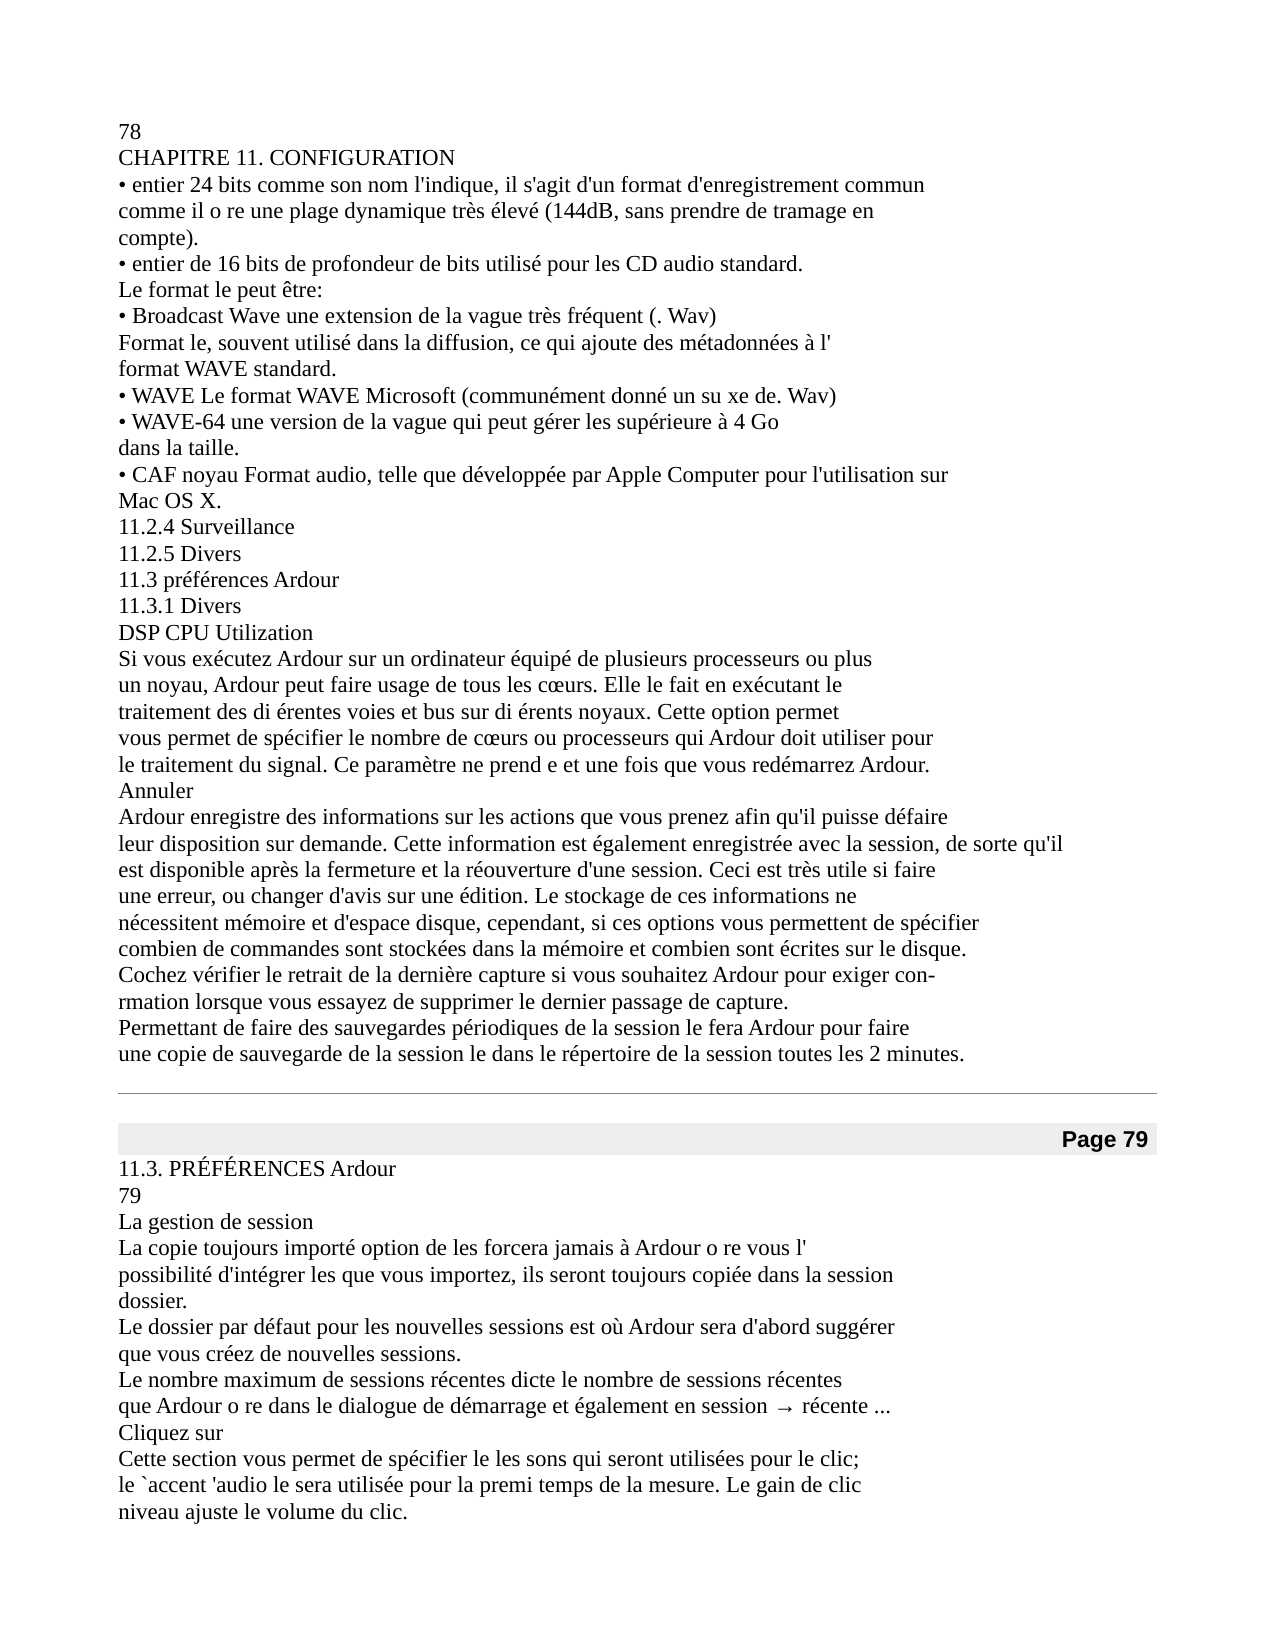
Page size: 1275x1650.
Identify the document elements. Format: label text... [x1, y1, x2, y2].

text Cette section vous permet de spécifier le les sons qui seront utilisées pour le clic; [118, 1445, 1157, 1472]
text Permettant de faire des sauvegardes périodiques de la session le fera Ardour pour faire [118, 1014, 1157, 1041]
text Le format le peut être: [118, 276, 1157, 303]
text 11.3. PRÉFÉRENCES Ardour [118, 1155, 1157, 1182]
text La copie toujours importé option de les forcera jamais à Ardour o re vous l' [118, 1234, 1157, 1261]
table_header Page 79 [118, 1123, 1157, 1155]
text Le dossier par défaut pour les nouvelles sessions est où Ardour sera d'abord suggérer [118, 1313, 1157, 1340]
text DSP CPU Utilization [118, 619, 1157, 645]
text Ardour enregistre des informations sur les actions que vous prenez afin qu'il puisse défaire [118, 803, 1157, 830]
text • WAVE-64 une version de la vague qui peut gérer les supérieure à 4 Go [118, 408, 1157, 434]
text • CAF noyau Format audio, telle que développée par Apple Computer pour l'utilisation sur [118, 461, 1157, 487]
text Cliquez sur [118, 1419, 1157, 1445]
text compte). [118, 223, 1157, 250]
text La gestion de session [118, 1208, 1157, 1234]
text format WAVE standard. [118, 355, 1157, 382]
text Cochez vérifier le retrait de la dernière capture si vous souhaitez Ardour pour exiger con- [118, 961, 1157, 988]
text nécessitent mémoire et d'espace disque, cependant, si ces options vous permettent de spécifier [118, 909, 1157, 935]
text le traitement du signal. Ce paramètre ne prend e et une fois que vous redémarrez Ardour. [118, 751, 1157, 777]
text dossier. [118, 1287, 1157, 1313]
text 11.3.1 Divers [118, 592, 1157, 619]
text une copie de sauvegarde de la session le dans le répertoire de la session toutes les 2 minutes. [118, 1041, 1157, 1067]
text leur disposition sur demande. Cette information est également enregistrée avec la session, de sorte qu'il [118, 830, 1157, 856]
text rmation lorsque vous essayez de supprimer le dernier passage de capture. [118, 988, 1157, 1014]
text • entier de 16 bits de profondeur de bits utilisé pour les CD audio standard. [118, 250, 1157, 276]
text que vous créez de nouvelles sessions. [118, 1340, 1157, 1366]
text 11.2.4 Surveillance [118, 513, 1157, 540]
text 11.2.5 Divers [118, 540, 1157, 566]
text 78 [118, 118, 1157, 144]
text niveau ajuste le volume du clic. [118, 1498, 1157, 1524]
text dans la taille. [118, 434, 1157, 461]
text Mac OS X. [118, 487, 1157, 513]
text le `accent 'audio le sera utilisée pour la premi temps de la mesure. Le gain de clic [118, 1472, 1157, 1498]
text Annuler [118, 777, 1157, 803]
text Format le, souvent utilisé dans la diffusion, ce qui ajoute des métadonnées à l' [118, 329, 1157, 355]
text Le nombre maximum de sessions récentes dicte le nombre de sessions récentes [118, 1366, 1157, 1392]
text CHAPITRE 11. CONFIGURATION [118, 144, 1157, 171]
text • entier 24 bits comme son nom l'indique, il s'agit d'un format d'enregistrement commun [118, 171, 1157, 197]
text que Ardour o re dans le dialogue de démarrage et également en session → récente ... [118, 1392, 1157, 1419]
text est disponible après la fermeture et la réouverture d'une session. Ceci est très utile si faire [118, 856, 1157, 882]
text 11.3 préférences Ardour [118, 566, 1157, 592]
text Si vous exécutez Ardour sur un ordinateur équipé de plusieurs processeurs ou plus [118, 645, 1157, 672]
text combien de commandes sont stockées dans la mémoire et combien sont écrites sur le disque. [118, 935, 1157, 961]
text une erreur, ou changer d'avis sur une édition. Le stockage de ces informations ne [118, 882, 1157, 909]
text 79 [118, 1182, 1157, 1208]
text vous permet de spécifier le nombre de cœurs ou processeurs qui Ardour doit utiliser pour [118, 724, 1157, 751]
text traitement des di érentes voies et bus sur di érents noyaux. Cette option permet [118, 698, 1157, 724]
text • WAVE Le format WAVE Microsoft (communément donné un su xe de. Wav) [118, 382, 1157, 408]
text possibilité d'intégrer les que vous importez, ils seront toujours copiée dans la session [118, 1261, 1157, 1287]
text un noyau, Ardour peut faire usage de tous les cœurs. Elle le fait en exécutant le [118, 672, 1157, 698]
text comme il o re une plage dynamique très élevé (144dB, sans prendre de tramage en [118, 197, 1157, 223]
text • Broadcast Wave une extension de la vague très fréquent (. Wav) [118, 303, 1157, 329]
